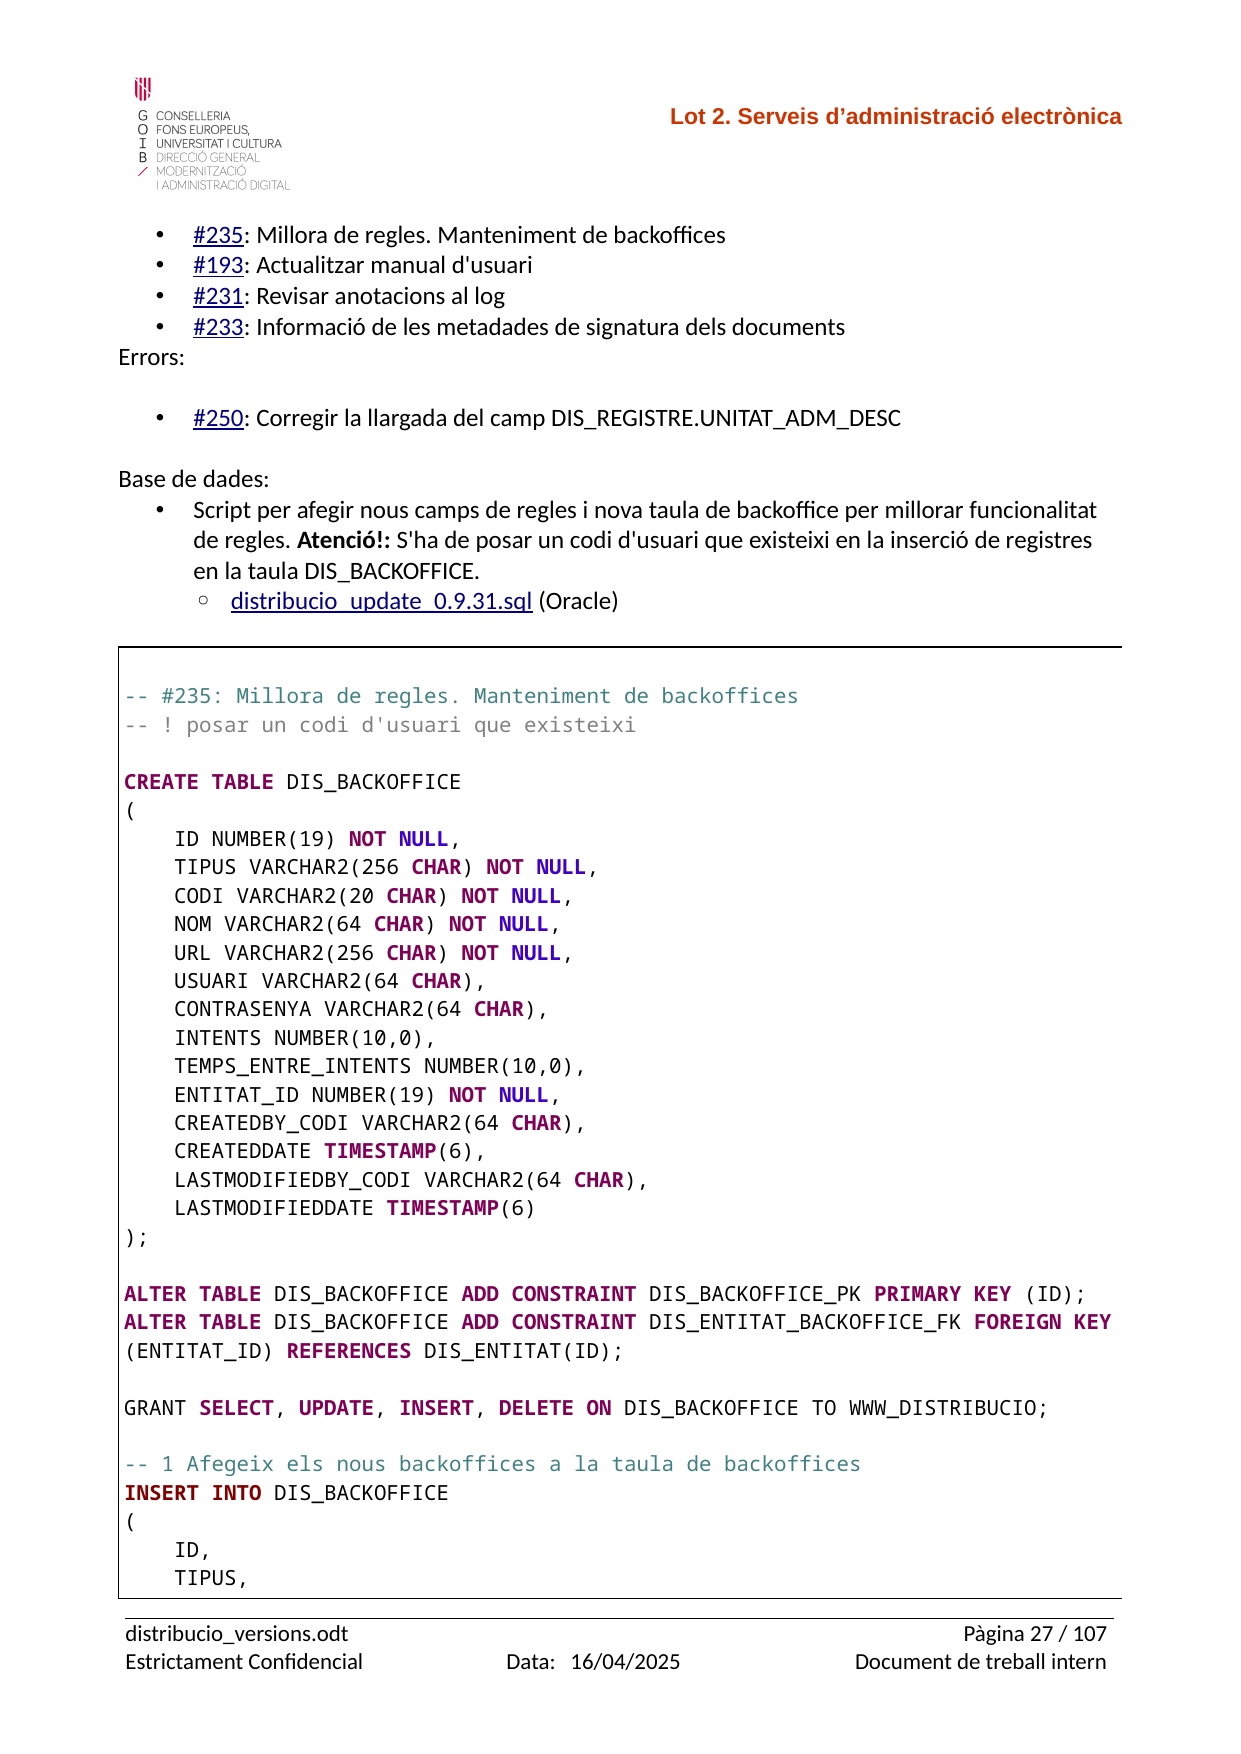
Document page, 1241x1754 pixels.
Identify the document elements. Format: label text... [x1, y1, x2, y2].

text Base de dades: [118, 463, 1122, 494]
list #231: Revisar anotacions al log [156, 280, 1122, 311]
list #193: Actualitzar manual d'usuari [156, 250, 1122, 280]
list #233: Informació de les metadades de signatura dels documents [156, 311, 1122, 341]
table_header -- #235: Millora de regles. Manteniment de backoffices -- ! posar un codi d'usuari que existeixi CREATE TABLE DIS_BACKOFFICE ( ID NUMBER(19) NOT NULL, TIPUS VARCHAR2(256 CHAR) NOT NULL, CODI VARCHAR2(20 CHAR) NOT NULL, NOM VARCHAR2(64 CHAR) NOT NULL, URL VARCHAR2(256 CHAR) NOT NULL, USUARI VARCHAR2(64 CHAR), CONTRASENYA VARCHAR2(64 CHAR), INTENTS NUMBER(10,0), TEMPS_ENTRE_INTENTS NUMBER(10,0), ENTITAT_ID NUMBER(19) NOT NULL, CREATEDBY_CODI VARCHAR2(64 CHAR), CREATEDDATE TIMESTAMP(6), LASTMODIFIEDBY_CODI VARCHAR2(64 CHAR), LASTMODIFIEDDATE TIMESTAMP(6) ); ALTER TABLE DIS_BACKOFFICE ADD CONSTRAINT DIS_BACKOFFICE_PK PRIMARY KEY (ID); ALTER TABLE DIS_BACKOFFICE ADD CONSTRAINT DIS_ENTITAT_BACKOFFICE_FK FOREIGN KEY (ENTITAT_ID) REFERENCES DIS_ENTITAT(ID); GRANT SELECT, UPDATE, INSERT, DELETE ON DIS_BACKOFFICE TO WWW_DISTRIBUCIO; -- 1 Afegeix els nous backoffices a la taula de backoffices INSERT INTO DIS_BACKOFFICE ( ID, TIPUS, [119, 648, 1122, 1597]
list #235: Millora de regles. Manteniment de backoffices [156, 219, 1122, 250]
list #250: Corregir la llargada del camp DIS_REGISTRE.UNITAT_ADM_DESC [156, 402, 1122, 433]
list Script per afegir nous camps de regles i nova taula de backoffice per millorar funcionalitat de regles. Atenció!: S'ha de posar un codi d'usuari que existeixi en la inserció de registres en la taula DIS_BACKOFFICE. [156, 494, 1122, 585]
list distribucio_update_0.9.31.sql (Oracle) [193, 585, 1122, 616]
text Errors: [118, 341, 1122, 372]
picture [126, 70, 299, 197]
